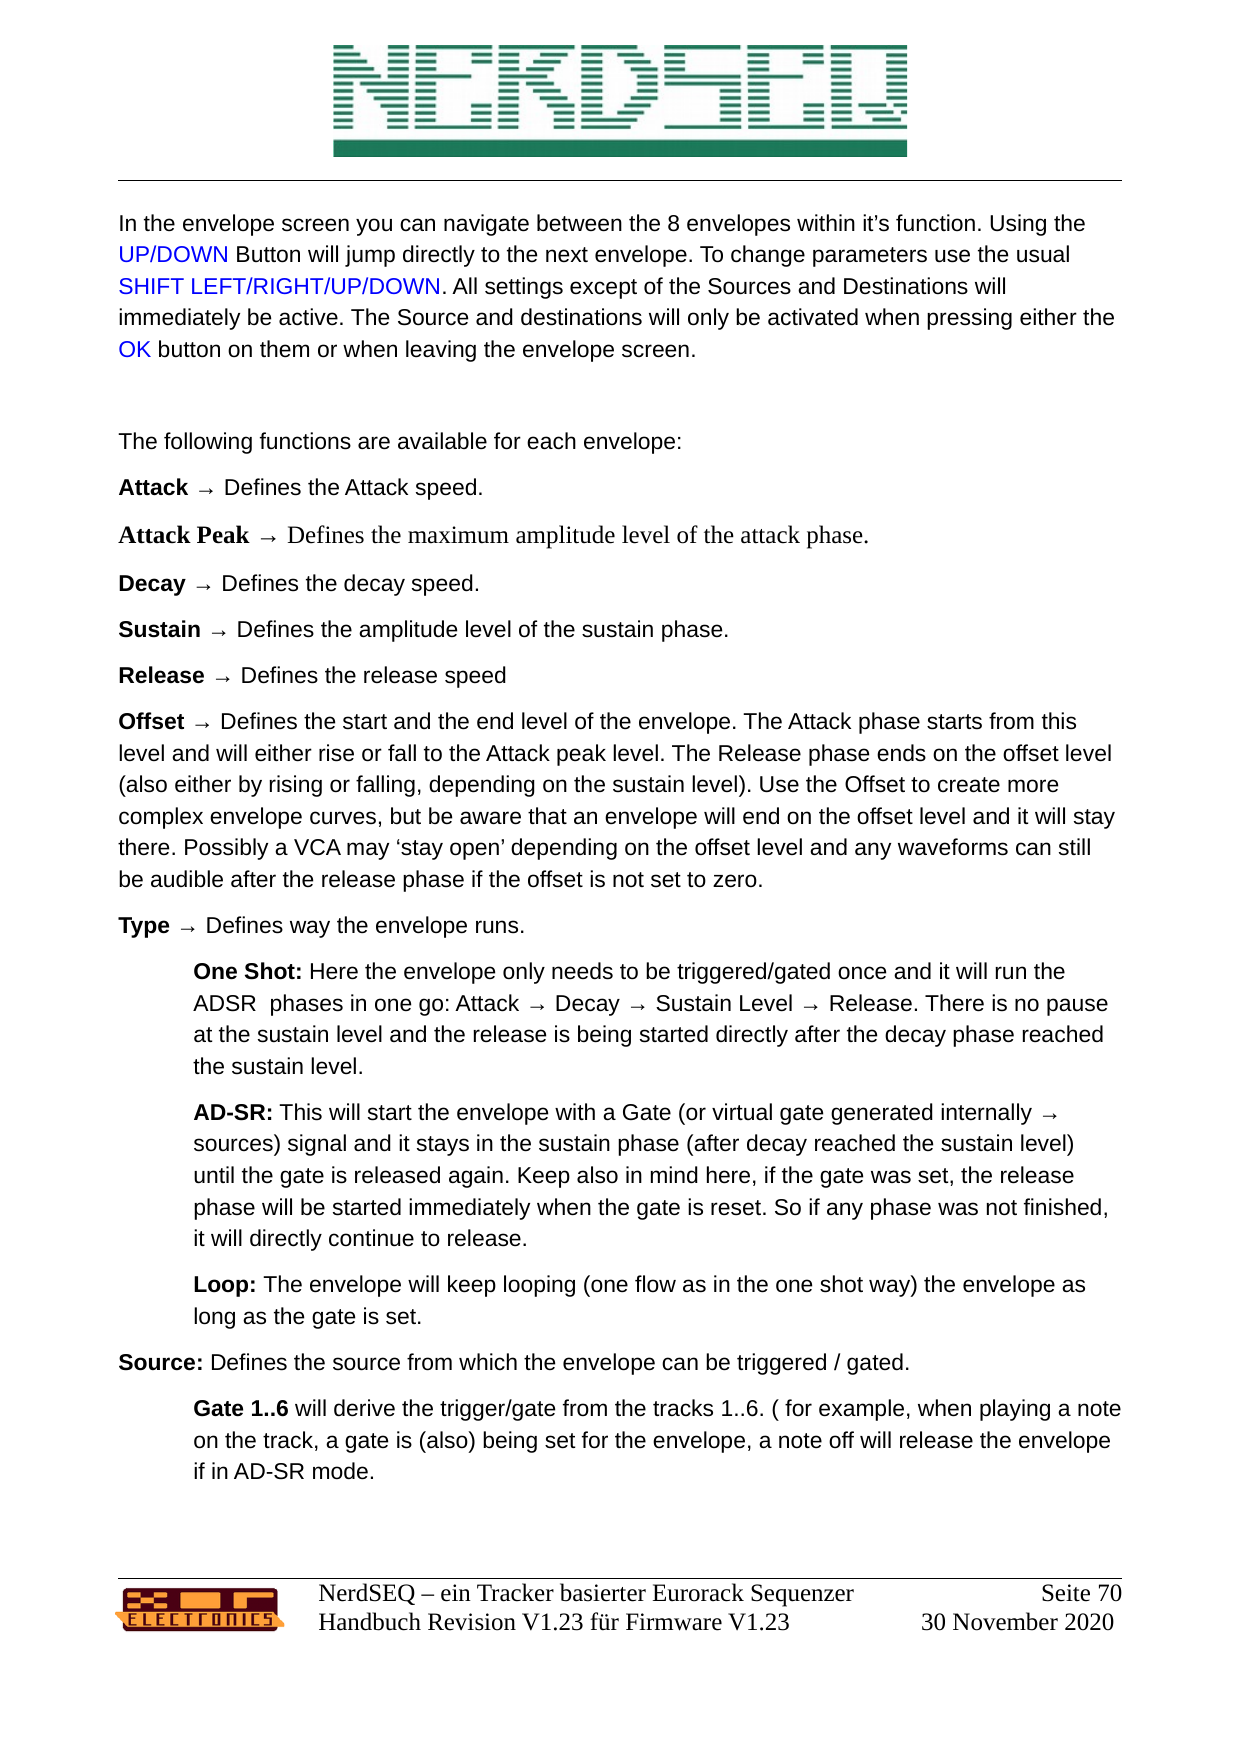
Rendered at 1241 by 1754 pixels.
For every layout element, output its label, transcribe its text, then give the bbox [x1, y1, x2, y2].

text Offset → Defines the start and the end level of the envelope. The Attack phase starts from this level and will either rise or fall to the Attack peak level. The Release phase ends on the offset level (also either by rising or falling, depending on the sustain level). Use the Offset to create more complex envelope curves, but be aware that an envelope will end on the offset level and it will stay there. Possibly a VCA may ‘stay open’ depending on the offset level and any waveforms can still be audible after the release phase if the offset is not set to zero. [118, 708, 1122, 892]
text AD-SR: This will start the envelope with a Gate (or virtual gate generated internally → sources) signal and it stays in the sustain phase (after decay reached the sustain level) until the gate is released again. Keep also in mind here, if the gate was set, the release phase will be started immediately when the gate is reset. So if any phase was not finished, it will directly continue to release. [193, 1099, 1122, 1251]
text Decay → Defines the decay speed. [118, 569, 1122, 596]
text One Shot: Here the envelope only needs to be triggered/gated once and it will run the ADSR phases in one go: Attack → Decay → Sustain Level → Release. There is no pause at the sustain level and the release is being started directly after the decay phase reached the sustain level. [193, 958, 1122, 1079]
text The following functions are available for each envelope: [118, 428, 1122, 454]
text Release → Defines the release speed [118, 662, 1122, 688]
picture [333, 45, 908, 157]
text Attack Peak → Defines the maximum amplitude level of the attack phase. [118, 520, 1122, 549]
text Loop: The envelope will keep looping (one flow as in the one shot way) the envelope as long as the gate is set. [193, 1271, 1122, 1329]
picture [115, 1584, 285, 1634]
text Sustain → Defines the amplitude level of the sustain phase. [118, 616, 1122, 642]
text Attack → Defines the Attack speed. [118, 474, 1122, 501]
text Type → Defines way the envelope runs. [118, 912, 1122, 938]
text Gate 1..6 will derive the trigger/gate from the tracks 1..6. ( for example, when playing a note on the track, a gate is (also) being set for the envelope, a note off will release the envelope if in AD-SR mode. [193, 1395, 1122, 1484]
text Source: Defines the source from which the envelope can be triggered / gated. [118, 1349, 1122, 1375]
text In the envelope screen you can navigate between the 8 envelopes within it’s function. Using the UP/DOWN Button will jump directly to the next envelope. To change parameters use the usual SHIFT LEFT/RIGHT/UP/DOWN. All settings except of the Sources and Destinations will immediately be active. The Source and destinations will only be activated when pressing either the OK button on them or when leaving the envelope screen. [118, 209, 1122, 362]
